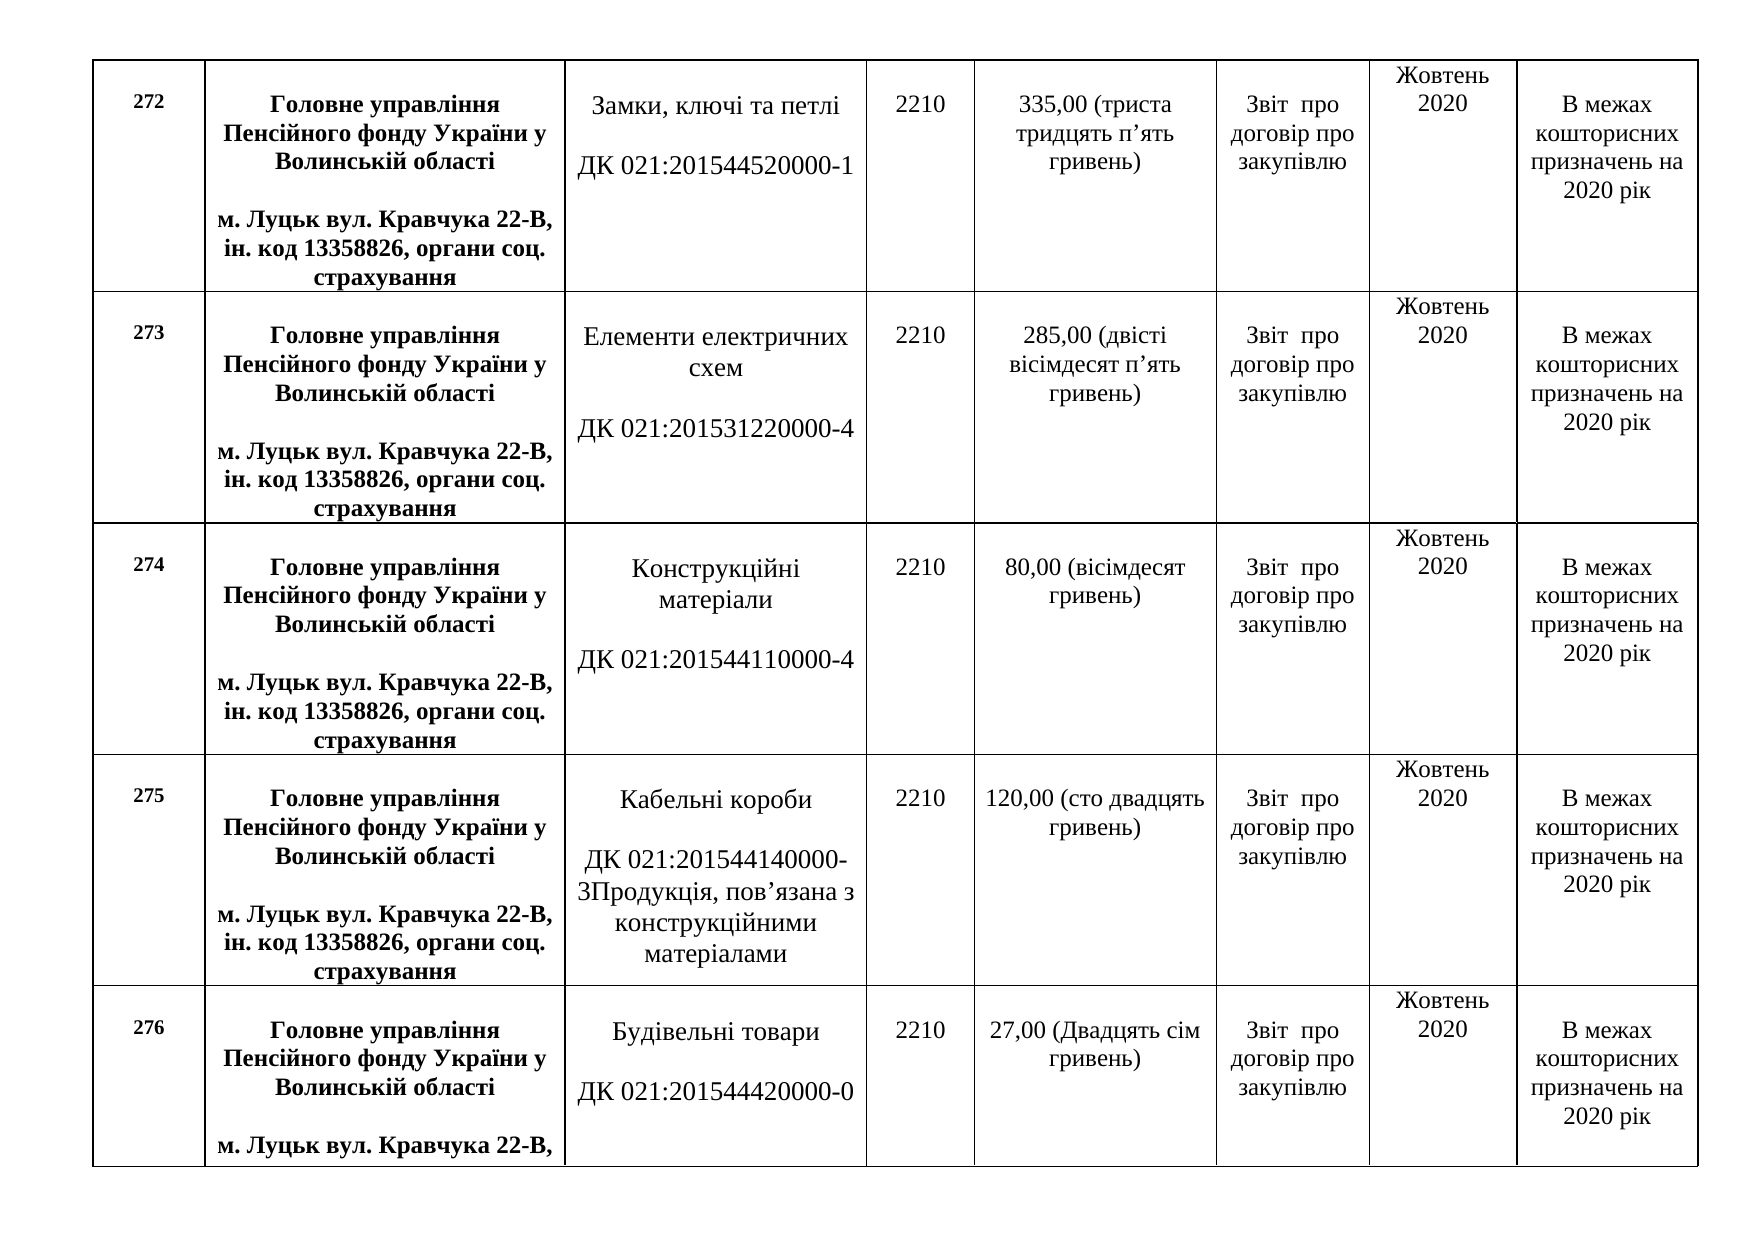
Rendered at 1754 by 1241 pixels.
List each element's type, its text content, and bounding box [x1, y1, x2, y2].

table_cell Головне управління Пенсійного фонду України у Волинській області м. Луцьк вул. Кравчука 22-В, ін. код 13358826, органи соц. страхування [206, 755, 564, 985]
table_cell 274 [94, 524, 204, 753]
table_cell Кабельні короби ДК 021:201544140000-3Продукція, пов’язана з конструкційними матеріалами [566, 755, 866, 985]
table_cell 275 [94, 755, 204, 985]
table_cell 335,00 (триста тридцять п’ять гривень) [975, 61, 1216, 291]
table_cell 2210 [867, 61, 974, 291]
table_cell Звіт про договір про закупівлю [1217, 524, 1369, 753]
table_cell 2210 [867, 755, 974, 985]
table_cell Будівельні товари ДК 021:201544420000-0 [565, 986, 866, 1166]
table_cell Жовтень 2020 [1370, 292, 1516, 522]
table_cell 276 [94, 986, 204, 1166]
table_cell Жовтень 2020 [1369, 986, 1516, 1166]
table_cell 2210 [867, 986, 974, 1166]
table_cell Жовтень 2020 [1370, 755, 1516, 985]
table_cell Конструкційні матеріали ДК 021:201544110000-4 [566, 524, 866, 753]
table_cell В межах кошторисних призначень на 2020 рік [1518, 61, 1697, 291]
table_cell 285,00 (двісті вісімдесят п’ять гривень) [975, 292, 1216, 522]
table_cell В межах кошторисних призначень на 2020 рік [1518, 524, 1697, 753]
table_cell Головне управління Пенсійного фонду України у Волинській області м. Луцьк вул. Кравчука 22-В, ін. код 13358826, органи соц. страхування [206, 524, 564, 753]
table_cell 273 [94, 292, 204, 522]
table_cell В межах кошторисних призначень на 2020 рік [1516, 986, 1697, 1166]
table_cell В межах кошторисних призначень на 2020 рік [1518, 755, 1697, 985]
table_cell 272 [94, 61, 204, 291]
table_cell Замки, ключі та петлі ДК 021:201544520000-1 [566, 61, 866, 291]
table_cell 2210 [867, 524, 974, 753]
table_cell Звіт про договір про закупівлю [1216, 986, 1369, 1166]
table_cell Головне управління Пенсійного фонду України у Волинській області м. Луцьк вул. Кравчука 22-В, [206, 986, 565, 1166]
table_cell Головне управління Пенсійного фонду України у Волинській області м. Луцьк вул. Кравчука 22-В, ін. код 13358826, органи соц. страхування [206, 292, 564, 522]
table_cell 2210 [867, 292, 974, 522]
table_cell Головне управління Пенсійного фонду України у Волинській області м. Луцьк вул. Кравчука 22-В, ін. код 13358826, органи соц. страхування [206, 61, 564, 291]
table_cell Звіт про договір про закупівлю [1217, 61, 1369, 291]
table_cell Жовтень 2020 [1370, 61, 1516, 291]
table_cell Звіт про договір про закупівлю [1217, 755, 1369, 985]
table_cell Жовтень 2020 [1370, 524, 1516, 753]
table_cell Елементи електричних схем ДК 021:201531220000-4 [566, 292, 866, 522]
table_cell Звіт про договір про закупівлю [1217, 292, 1369, 522]
table_cell В межах кошторисних призначень на 2020 рік [1518, 292, 1697, 522]
table_cell 27,00 (Двадцять сім гривень) [974, 986, 1216, 1166]
table_cell 80,00 (вісімдесят гривень) [975, 524, 1216, 753]
table_cell 120,00 (сто двадцять гривень) [975, 755, 1216, 985]
